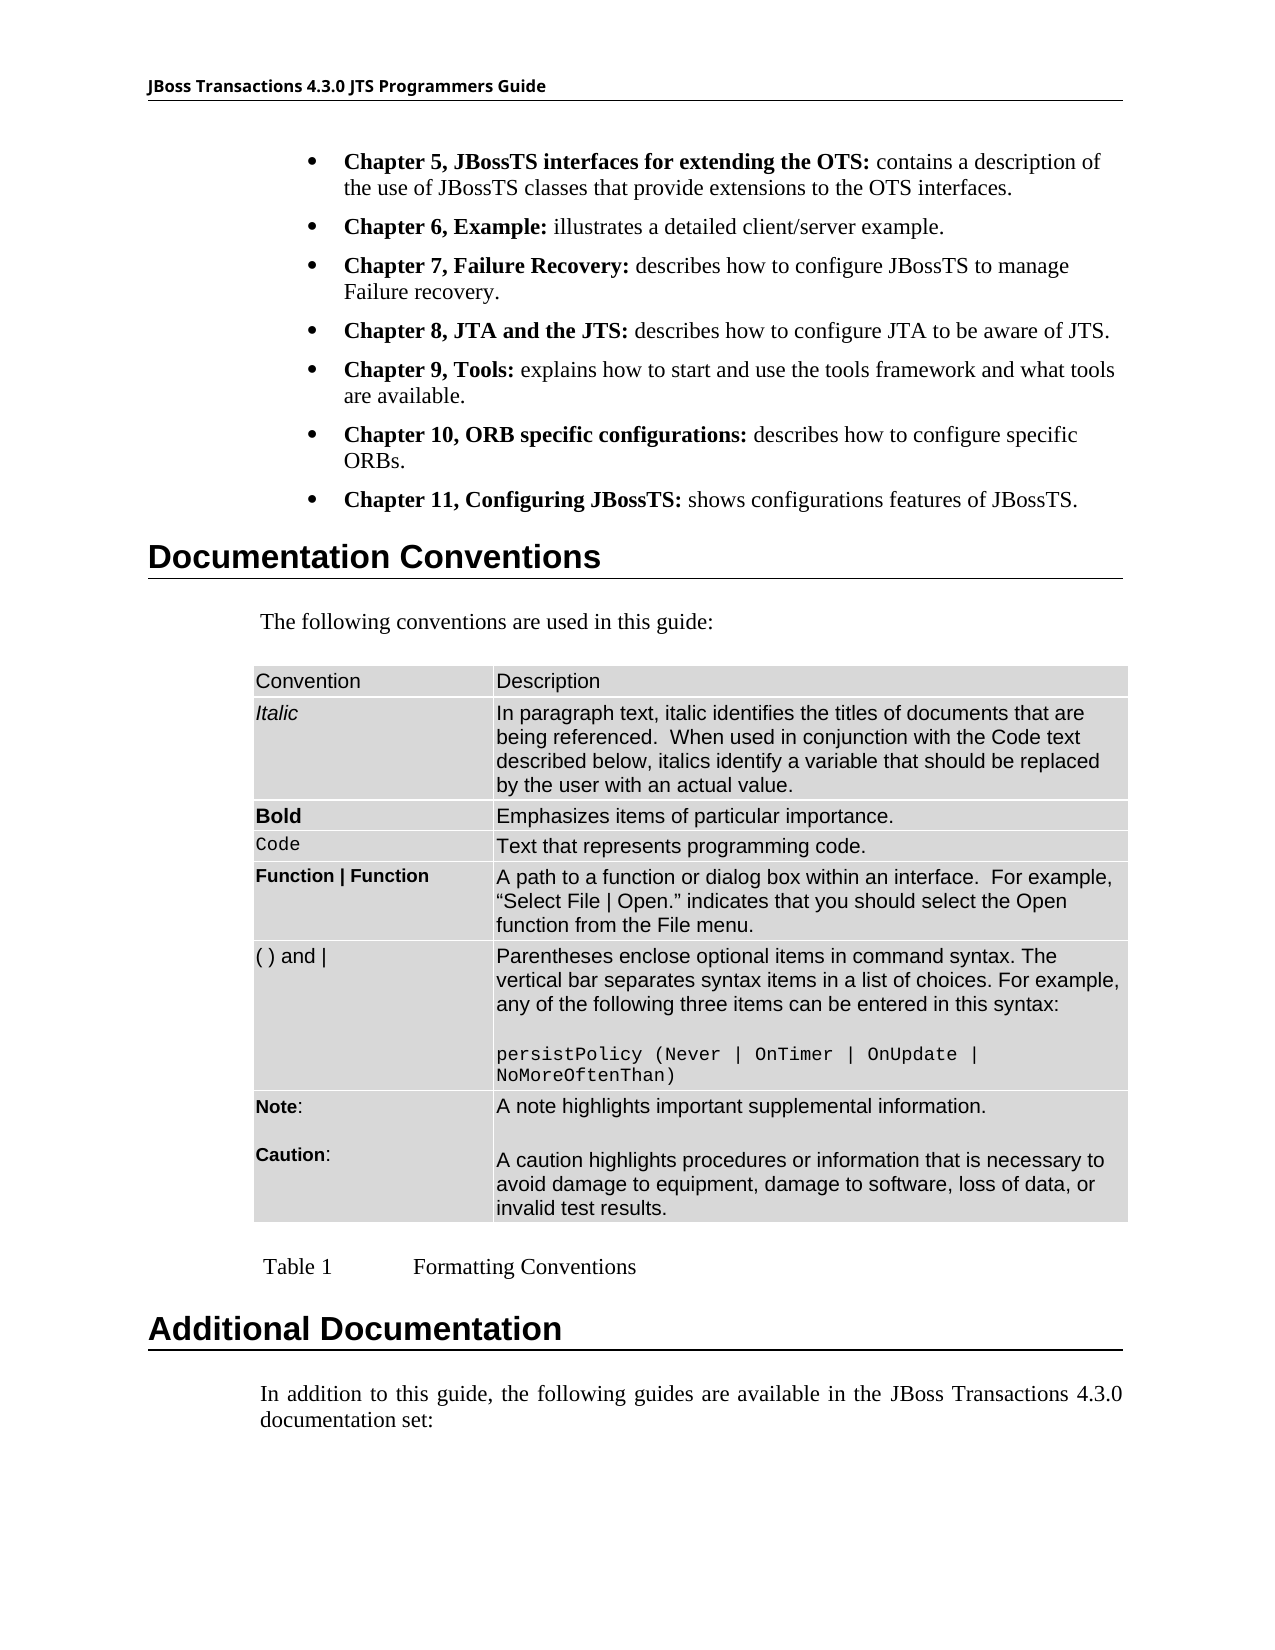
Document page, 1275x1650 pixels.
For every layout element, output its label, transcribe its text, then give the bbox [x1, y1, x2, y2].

table_cell ( ) and | [254, 941, 493, 1090]
text In addition to this guide, the following guides are available in the JBoss Transactions 4.3.0 documentation set: [260, 1380, 1123, 1432]
table_header Description [494, 666, 1128, 696]
table_cell A note highlights important supplemental information. A caution highlights procedures or information that is necessary to avoid damage to equipment, damage to software, loss of data, or invalid test results. [494, 1091, 1128, 1222]
list Chapter 9, Tools: explains how to start and use the tools framework and what tools are available. [308, 356, 1123, 408]
list Chapter 5, JBossTS interfaces for extending the OTS: contains a description of the use of JBossTS classes that provide extensions to the OTS interfaces. [308, 148, 1123, 200]
table_header Convention [254, 666, 493, 696]
table_cell Italic [254, 698, 493, 799]
text Table 1 Formatting Conventions [263, 1253, 1123, 1280]
table_cell Emphasizes items of particular importance. [494, 801, 1128, 830]
table_cell Parentheses enclose optional items in command syntax. The vertical bar separates syntax items in a list of choices. For example, any of the following three items can be entered in this syntax: persistPolicy (Never | OnTimer | OnUpdate | NoMoreOftenThan) [494, 941, 1128, 1090]
table_cell In paragraph text, italic identifies the titles of documents that are being referenced. When used in conjunction with the Code text described below, italics identify a variable that should be replaced by the user with an actual value. [494, 698, 1128, 799]
list Chapter 11, Configuring JBossTS: shows configurations features of JBossTS. [308, 486, 1123, 513]
subtitle Additional Documentation [148, 1309, 1123, 1349]
list Chapter 7, Failure Recovery: describes how to configure JBossTS to manage Failure recovery. [308, 252, 1123, 304]
table_cell Code [254, 831, 493, 861]
table_cell Note: Caution: [254, 1091, 493, 1222]
list Chapter 8, JTA and the JTS: describes how to configure JTA to be aware of JTS. [308, 317, 1123, 343]
table_cell Text that represents programming code. [494, 831, 1128, 861]
table_cell A path to a function or dialog box within an interface. For example, “Select File | Open.” indicates that you should select the Open function from the File menu. [494, 862, 1128, 940]
list Chapter 10, ORB specific configurations: describes how to configure specific ORBs. [308, 421, 1123, 474]
subtitle Documentation Conventions [148, 538, 1123, 578]
list Chapter 6, Example: illustrates a detailed client/server example. [308, 213, 1123, 239]
table_cell Function | Function [254, 862, 493, 940]
table_cell Bold [254, 801, 493, 830]
text The following conventions are used in this guide: [260, 608, 1123, 635]
